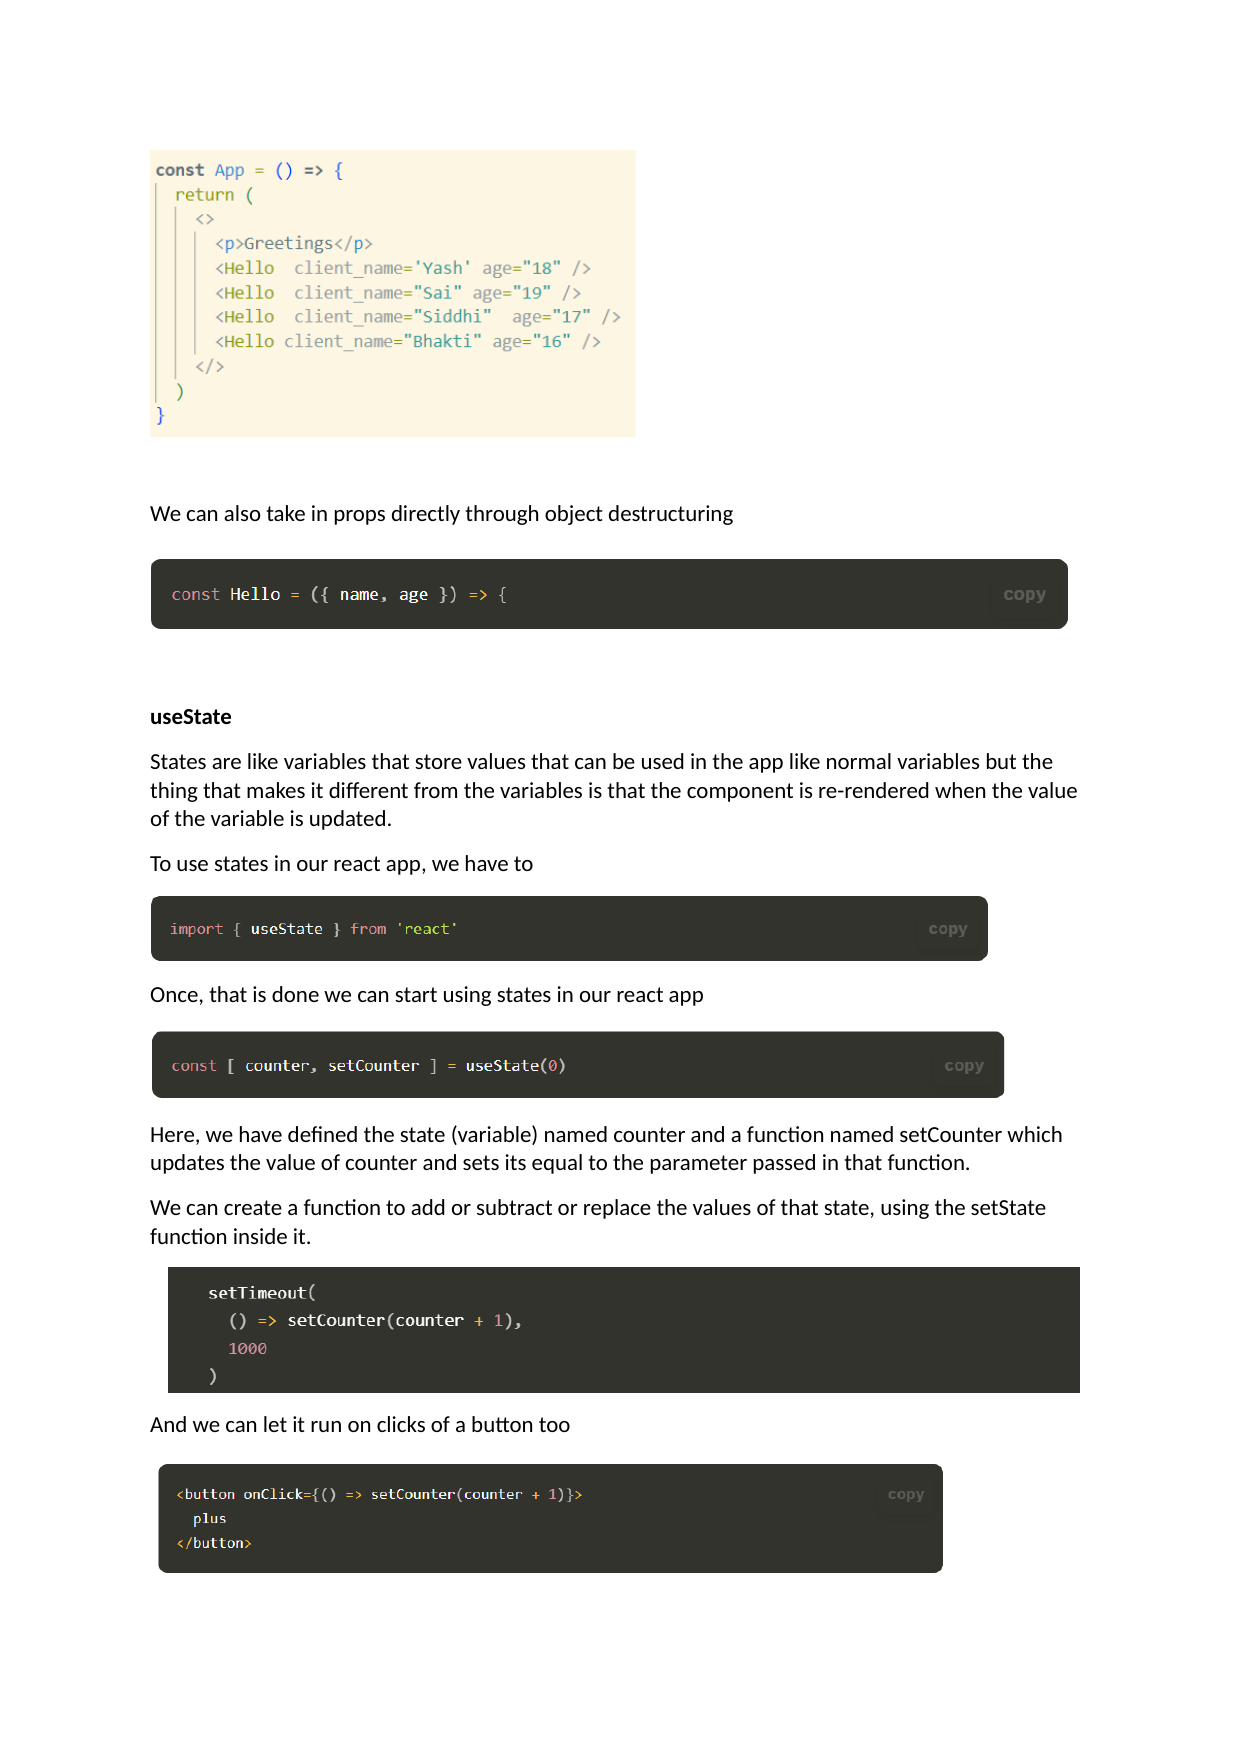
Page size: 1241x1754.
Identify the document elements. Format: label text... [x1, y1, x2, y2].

text Once, that is done we can start using states in our react app [150, 980, 1090, 1008]
text useState [150, 702, 1090, 730]
text We can create a function to add or subtract or replace the values of that state, using the setState function inside it. [150, 1193, 1090, 1250]
text We can also take in props directly through object destructuring [150, 499, 1090, 527]
text And we can let it run on clicks of a button too [150, 1410, 1090, 1438]
text States are like variables that store values that can be used in the app like normal variables but the thing that makes it different from the variables is that the component is re-rendered when the value of the variable is updated. [150, 747, 1090, 832]
text To use states in our react app, we have to [150, 849, 1090, 878]
text Here, we have defined the state (variable) named counter and a function named setCounter which updates the value of counter and sets its equal to the parameter passed in that function. [150, 1120, 1090, 1176]
